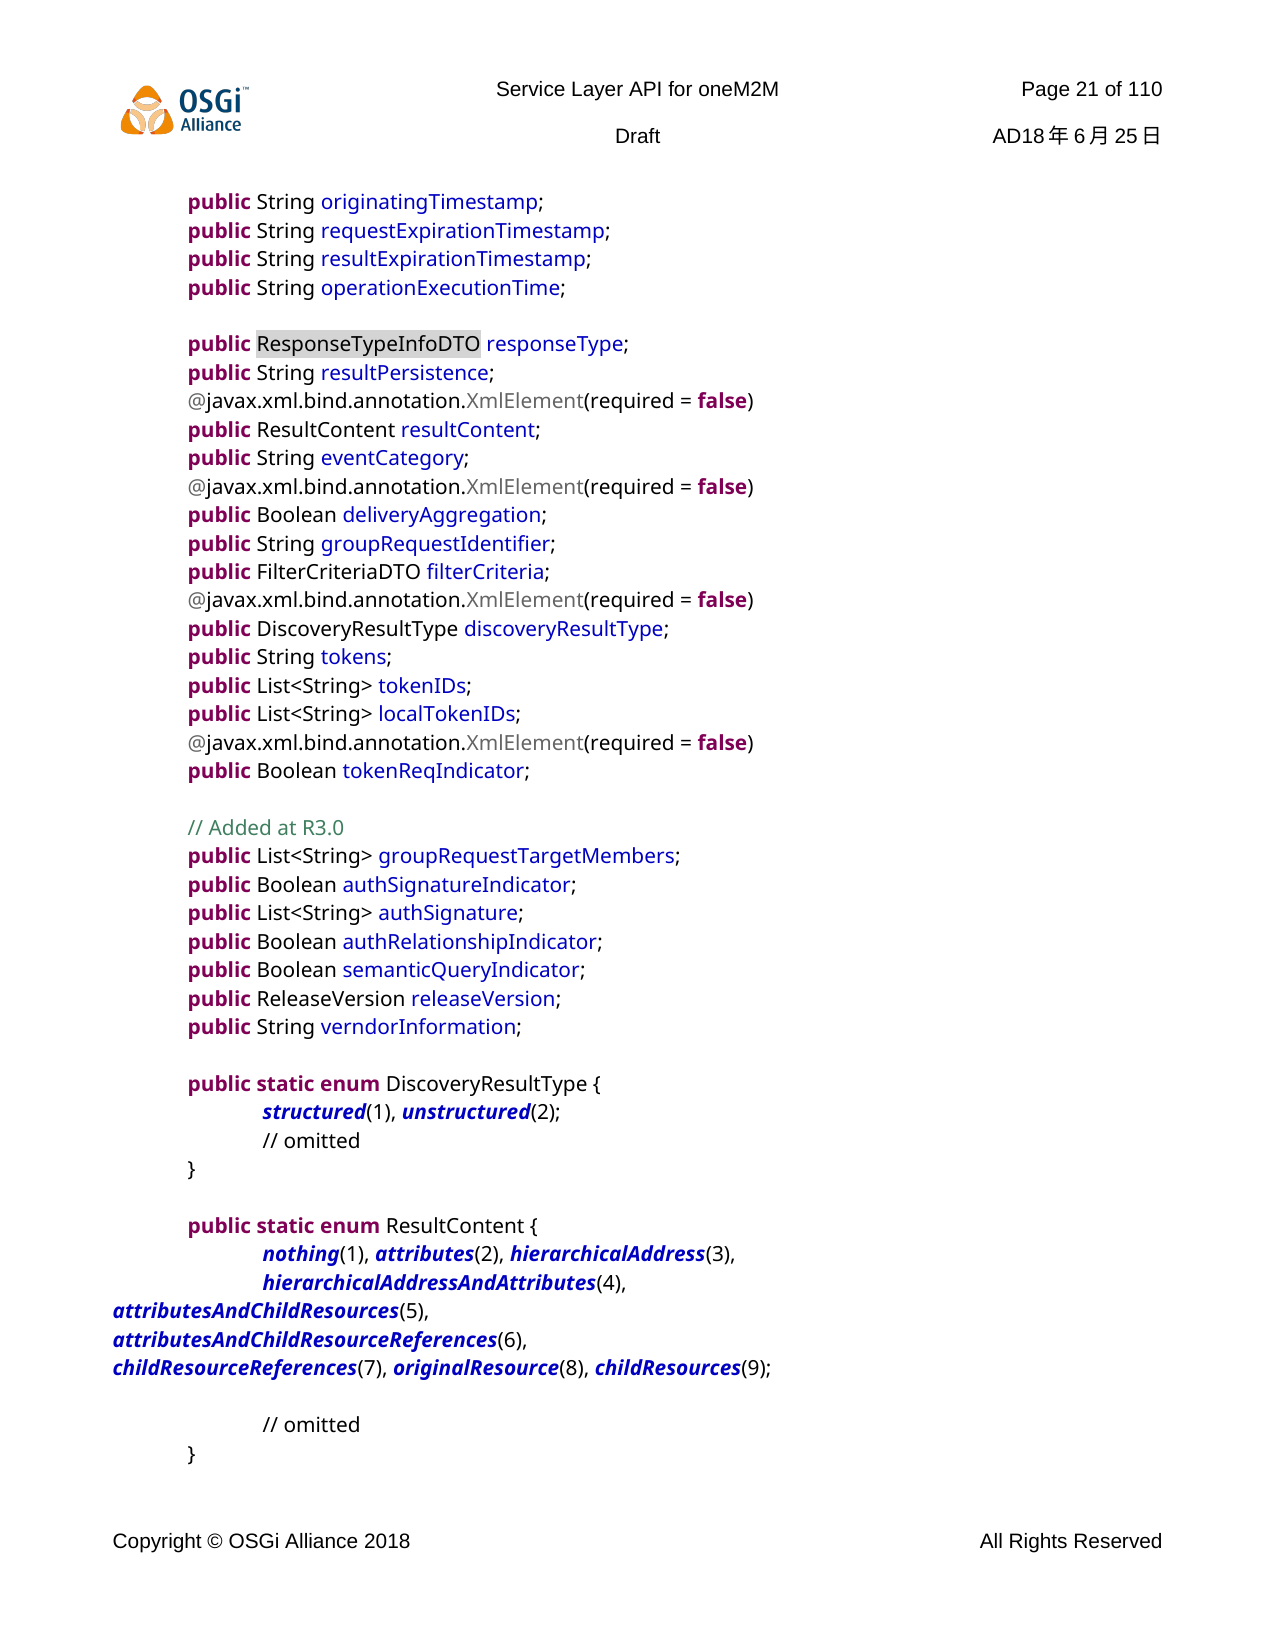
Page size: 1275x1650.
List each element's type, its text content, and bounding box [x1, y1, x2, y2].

text public List<String> tokenIDs; [112, 671, 1162, 699]
text public List<String> groupRequestTargetMembers; [112, 841, 1162, 870]
text hierarchicalAddressAndAttributes(4), [112, 1268, 1162, 1296]
text structured(1), unstructured(2); [112, 1097, 1162, 1126]
text public String tokens; [112, 642, 1162, 671]
text public FilterCriteriaDTO filterCriteria; [112, 557, 1162, 586]
text public ResultContent resultContent; [112, 415, 1162, 443]
text public List<String> localTokenIDs; [112, 699, 1162, 728]
text childResourceReferences(7), originalResource(8), childResources(9); [112, 1353, 1162, 1382]
text public static enum DiscoveryResultType { [112, 1069, 1162, 1097]
text public String requestExpirationTimestamp; [112, 216, 1162, 244]
text } [112, 1154, 1162, 1183]
text public String verndorInformation; [112, 1012, 1162, 1041]
text @javax.xml.bind.annotation.XmlElement(required = false) [112, 472, 1162, 500]
text public String eventCategory; [112, 443, 1162, 472]
text public DiscoveryResultType discoveryResultType; [112, 614, 1162, 642]
text // omitted [112, 1126, 1162, 1154]
text public Boolean authRelationshipIndicator; [112, 927, 1162, 955]
text public List<String> authSignature; [112, 898, 1162, 927]
text } [112, 1439, 1162, 1467]
text public String resultExpirationTimestamp; [112, 244, 1162, 273]
text public static enum ResultContent { [112, 1211, 1162, 1239]
text @javax.xml.bind.annotation.XmlElement(required = false) [112, 386, 1162, 415]
text nothing(1), attributes(2), hierarchicalAddress(3), [112, 1239, 1162, 1268]
text public String groupRequestIdentifier; [112, 529, 1162, 557]
text public String operationExecutionTime; [112, 273, 1162, 301]
text attributesAndChildResources(5), [112, 1296, 1162, 1325]
text // omitted [112, 1410, 1162, 1439]
text public String resultPersistence; [112, 358, 1162, 386]
text public Boolean tokenReqIndicator; [112, 756, 1162, 784]
text public ReleaseVersion releaseVersion; [112, 984, 1162, 1012]
text @javax.xml.bind.annotation.XmlElement(required = false) [112, 586, 1162, 614]
text public String originatingTimestamp; [112, 187, 1162, 216]
text // Added at R3.0 [112, 813, 1162, 841]
picture [113, 78, 257, 142]
text public Boolean deliveryAggregation; [112, 500, 1162, 529]
text public Boolean semanticQueryIndicator; [112, 955, 1162, 984]
text attributesAndChildResourceReferences(6), [112, 1325, 1162, 1353]
text public ResponseTypeInfoDTO responseType; [112, 329, 1162, 358]
text @javax.xml.bind.annotation.XmlElement(required = false) [112, 728, 1162, 756]
text public Boolean authSignatureIndicator; [112, 870, 1162, 898]
